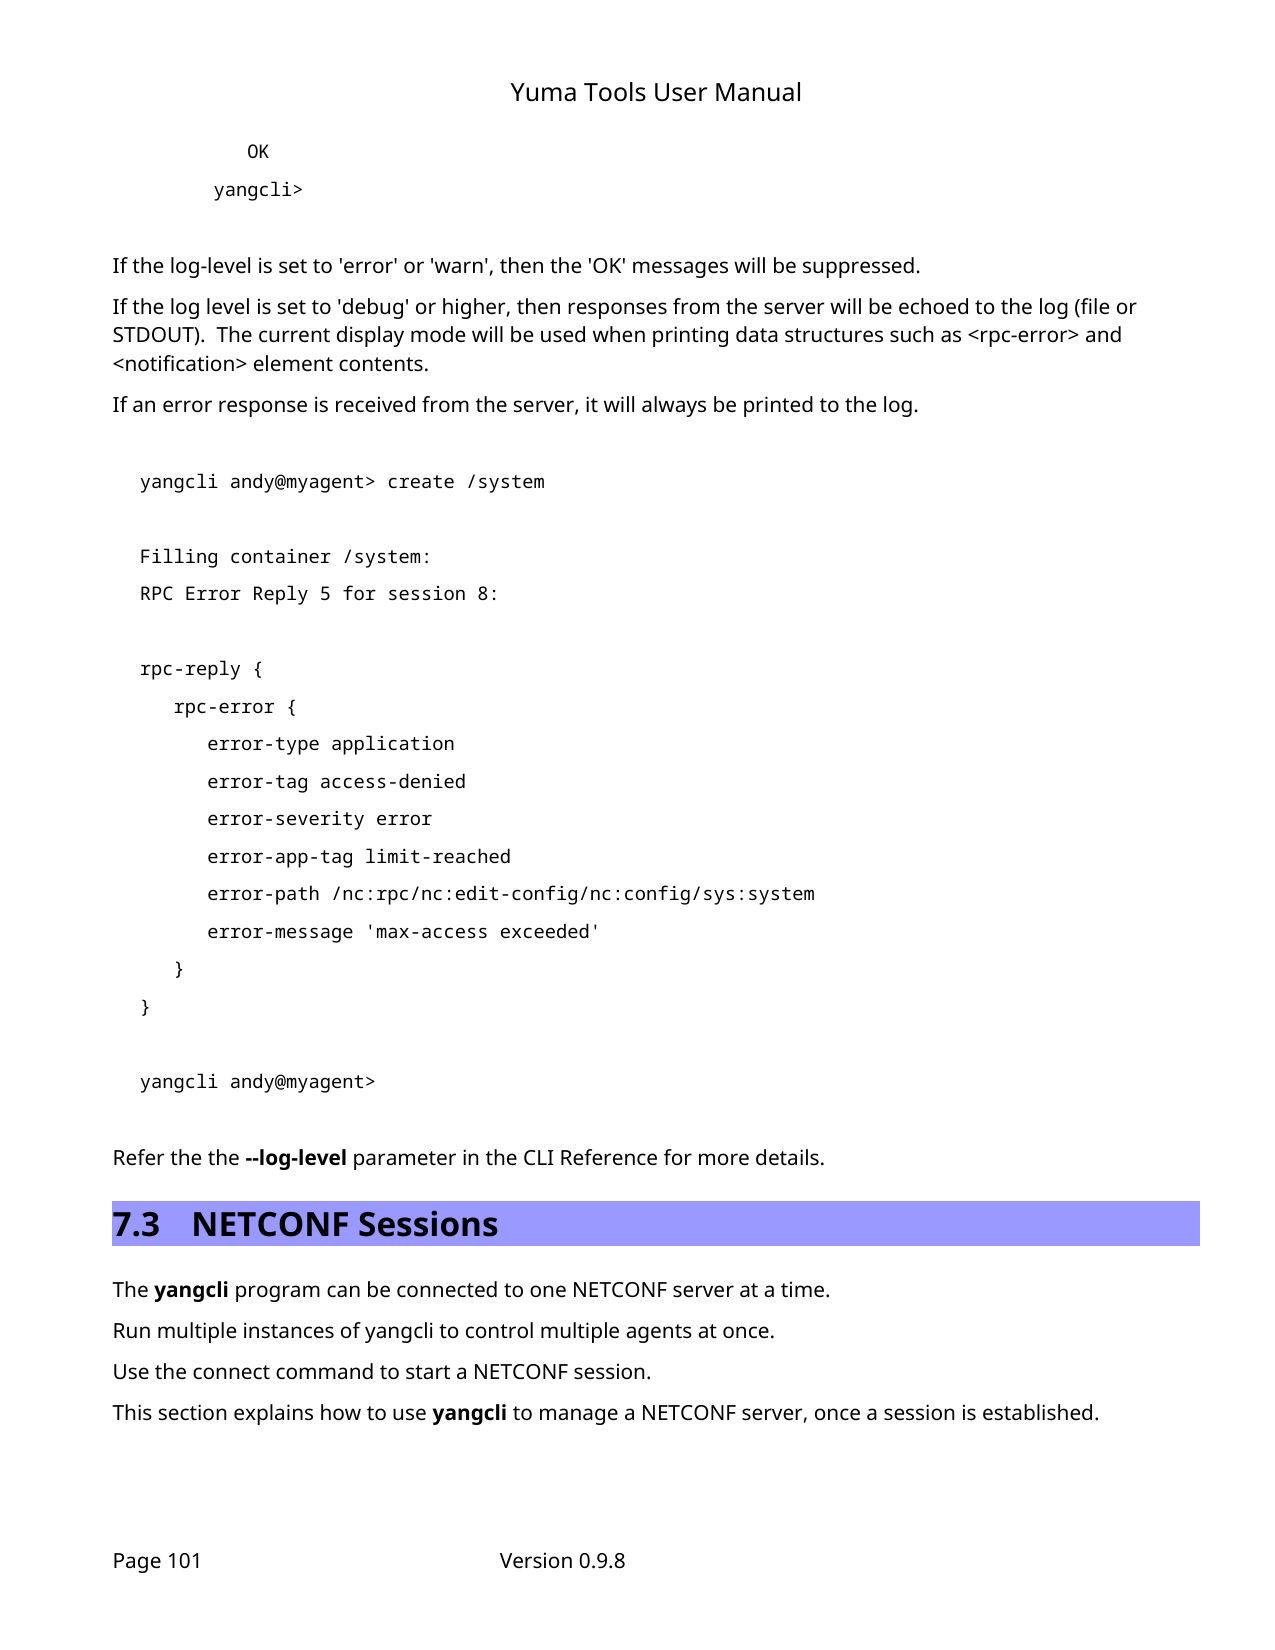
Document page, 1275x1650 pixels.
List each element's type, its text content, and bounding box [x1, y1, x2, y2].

text This section explains how to use yangcli to manage a NETCONF server, once a session is established. [112, 1398, 1200, 1427]
text error-type application [139, 731, 1200, 756]
text Use the connect command to start a NETCONF session. [112, 1357, 1200, 1386]
text yangcli andy@myagent> create /system [139, 468, 1200, 494]
text error-severity error [139, 806, 1200, 831]
text If an error response is received from the server, it will always be printed to the log. [112, 390, 1200, 418]
text RPC Error Reply 5 for session 8: [139, 581, 1200, 606]
text rpc-reply { [139, 656, 1200, 681]
subtitle NETCONF Sessions [112, 1201, 1200, 1246]
text error-app-tag limit-reached [139, 843, 1200, 869]
text If the log-level is set to 'error' or 'warn', then the 'OK' messages will be suppressed. [112, 251, 1200, 279]
text rpc-error { [139, 693, 1200, 719]
text Filling container /system: [139, 543, 1200, 569]
text Refer the the --log-level parameter in the CLI Reference for more details. [112, 1143, 1200, 1172]
text Run multiple instances of yangcli to control multiple agents at once. [112, 1316, 1200, 1345]
text yangcli> [139, 176, 1200, 202]
text error-path /nc:rpc/nc:edit-config/nc:config/sys:system [139, 881, 1200, 906]
text error-tag access-denied [139, 768, 1200, 794]
text yangcli andy@myagent> [139, 1068, 1200, 1094]
text error-message 'max-access exceeded' [139, 918, 1200, 944]
text The yangcli program can be connected to one NETCONF server at a time. [112, 1275, 1200, 1304]
text OK [139, 138, 1200, 164]
text } [139, 956, 1200, 981]
text } [139, 993, 1200, 1019]
text If the log level is set to 'debug' or higher, then responses from the server will be echoed to the log (file or STDOUT). The current display mode will be used when printing data structures such as <rpc-error> and <notification> element contents. [112, 292, 1200, 377]
